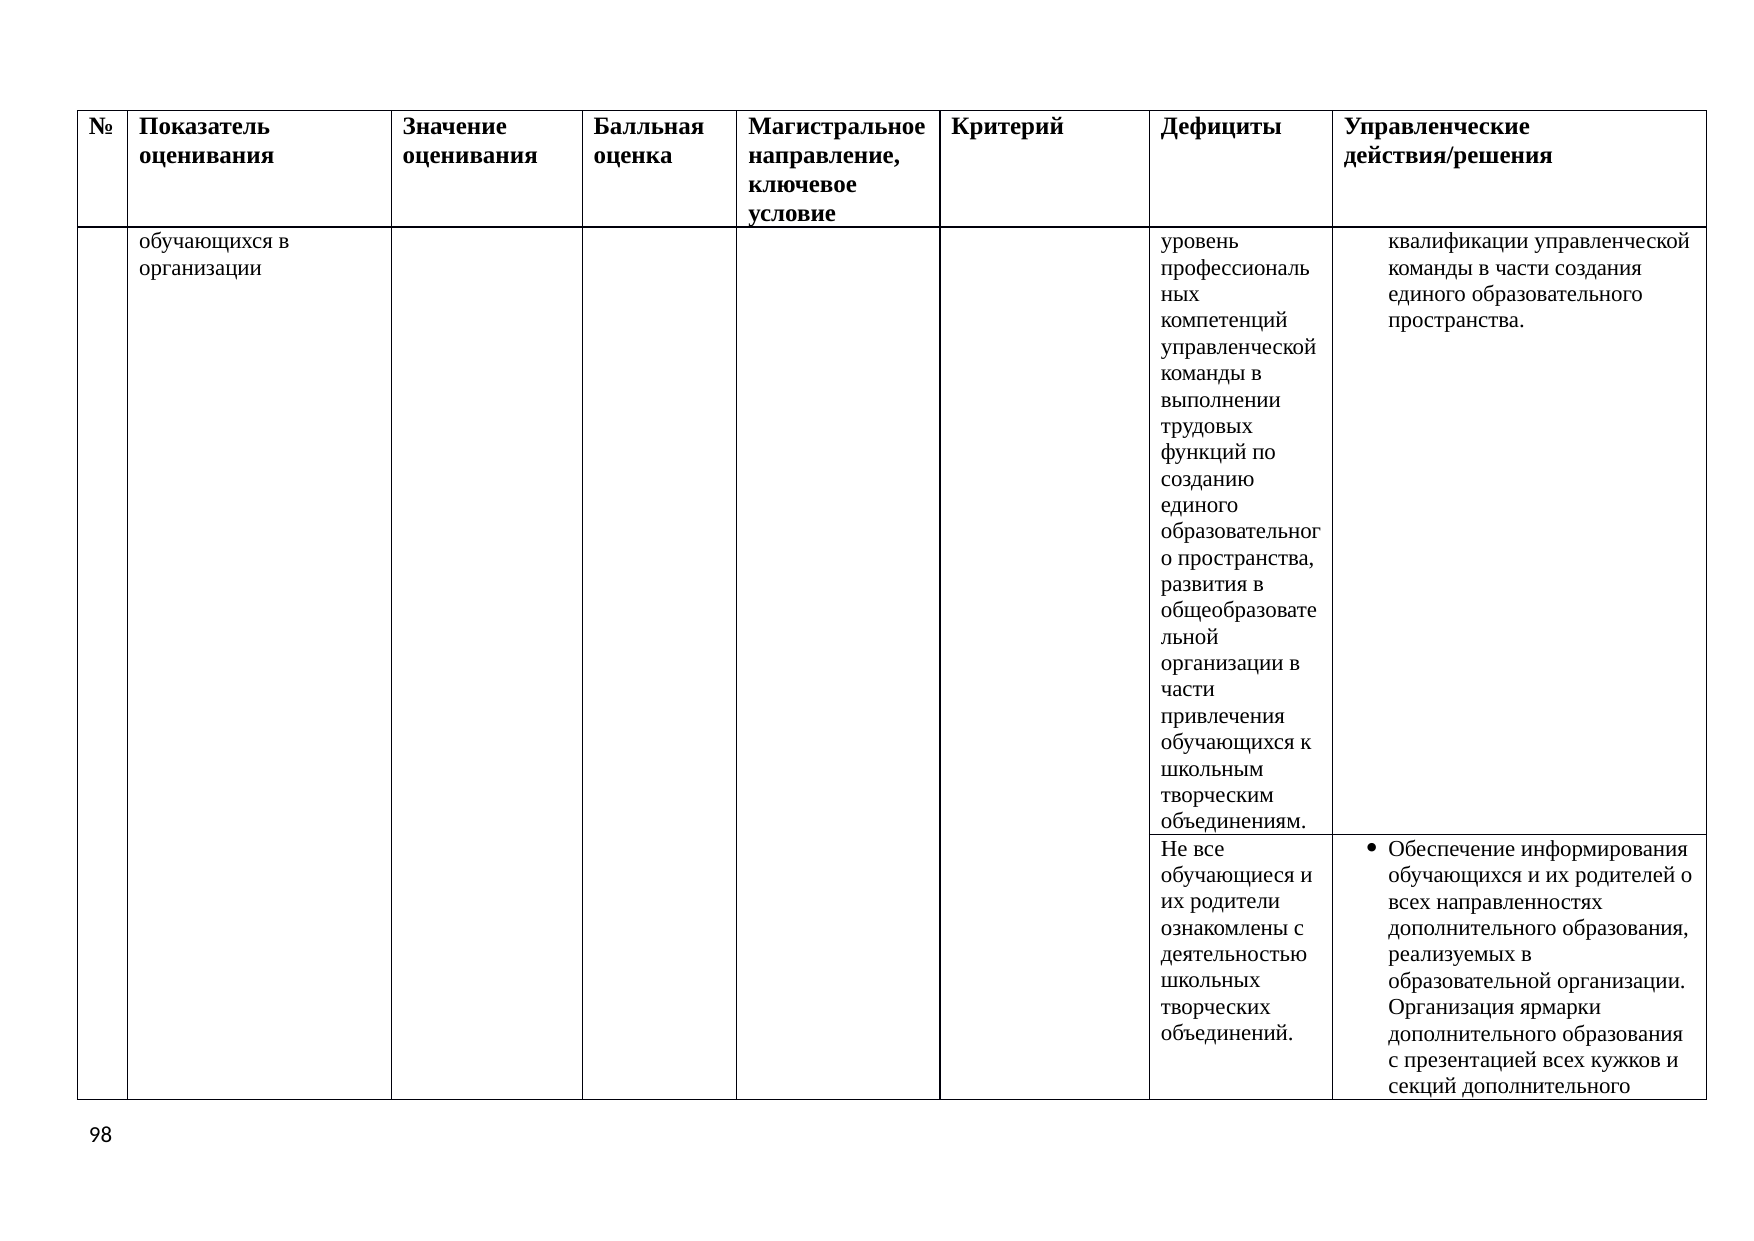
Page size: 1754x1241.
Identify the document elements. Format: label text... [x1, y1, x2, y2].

table_header Значение оценивания [392, 111, 582, 226]
table_cell обучающихся в организации [128, 228, 391, 1099]
table_header № [78, 111, 127, 226]
table_cell [737, 228, 939, 1099]
table_cell уровень профессиональных компетенций управленческой команды в выполнении трудовых функций по созданию единого образовательного пространства, развития в общеобразовательной организации в части привлечения обучающихся к школьным творческим объединениям. [1150, 228, 1332, 834]
table_header Критерий [941, 111, 1149, 226]
table_cell Не все обучающиеся и их родители ознакомлены с деятельностью школьных творческих объединений. [1150, 835, 1332, 1099]
table_header Управленческие действия/решения [1333, 111, 1706, 226]
table_header Магистральное направление, ключевое условие [737, 111, 939, 226]
table_header Балльная оценка [583, 111, 736, 226]
table_cell Обеспечение информирования обучающихся и их родителей о всех направленностях дополнительного образования, реализуемых в образовательной организации. Организация ярмарки дополнительного образования с презентацией всех кужков и секций дополнительного [1333, 835, 1706, 1099]
table_cell [392, 228, 582, 1099]
table_cell [78, 228, 127, 1099]
table_cell [583, 228, 736, 1099]
table_cell квалификации управленческой команды в части создания единого образовательного пространства. [1333, 228, 1706, 834]
table_header Показатель оценивания [128, 111, 391, 226]
table_header Дефициты [1150, 111, 1332, 226]
table_cell [941, 228, 1149, 1099]
